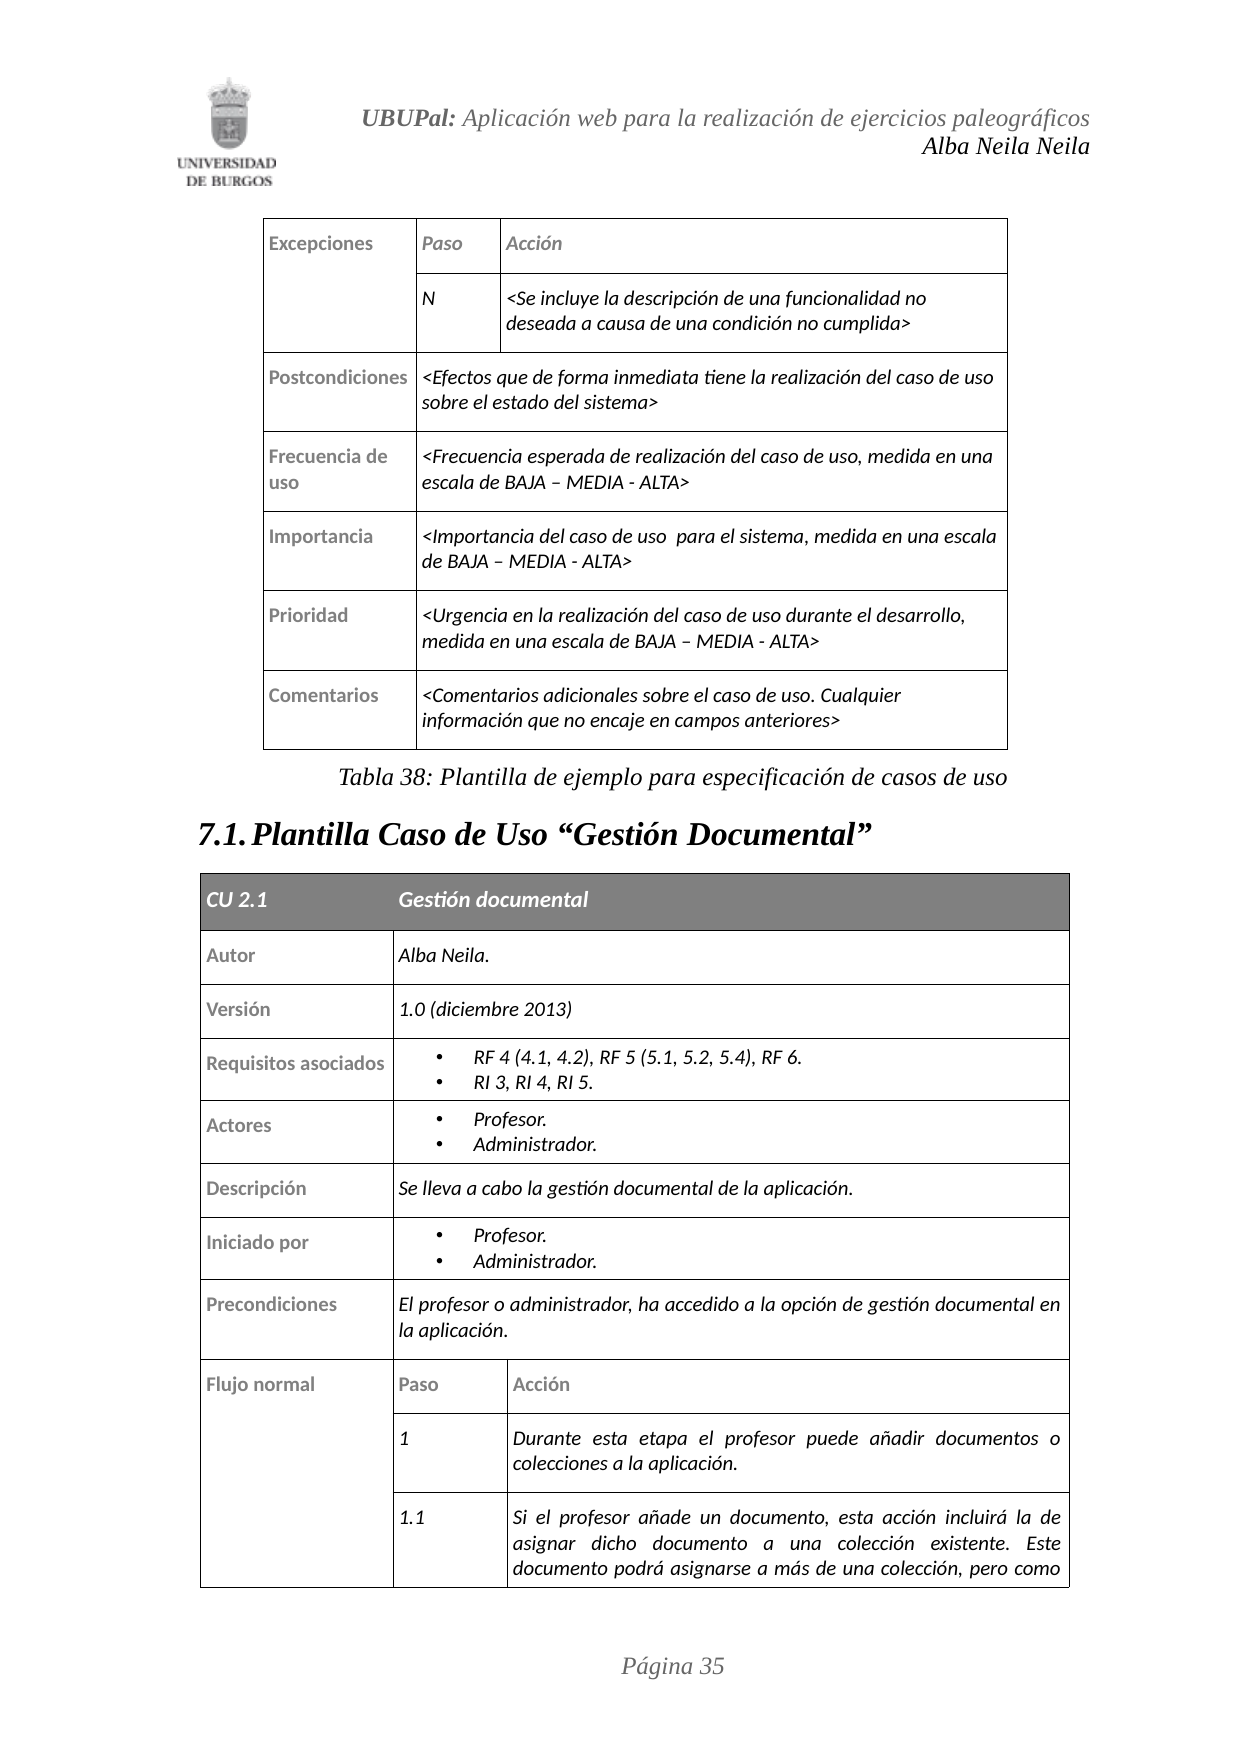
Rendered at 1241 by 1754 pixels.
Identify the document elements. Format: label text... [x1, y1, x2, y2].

table_cell <Urgencia en la realización del caso de uso durante el desarrollo, medida en una escala de BAJA – MEDIA - ALTA> [417, 591, 1007, 670]
table_cell Si el profesor añade un documento, esta acción incluirá la de asignar dicho documento a una colección existente. Este documento podrá asignarse a más de una colección, pero como [508, 1493, 1069, 1587]
table_cell 1 [394, 1414, 507, 1492]
table_header CU 2.1 [201, 874, 393, 930]
table_cell Profesor. Administrador. [394, 1101, 1069, 1163]
table_cell Iniciado por [201, 1218, 393, 1279]
table_cell Actores [201, 1101, 393, 1163]
table_cell N [417, 274, 500, 352]
table_cell Frecuencia de uso [264, 432, 416, 511]
table_cell Autor [201, 931, 393, 984]
table_cell Se lleva a cabo la gestión documental de la aplicación. [394, 1164, 1069, 1217]
table_cell Precondiciones [201, 1280, 393, 1359]
text Tabla 38: Plantilla de ejemplo para especificación de casos de uso [255, 762, 1092, 791]
table_cell Comentarios [264, 671, 416, 749]
table_cell RF 4 (4.1, 4.2), RF 5 (5.1, 5.2, 5.4), RF 6. RI 3, RI 4, RI 5. [394, 1039, 1069, 1100]
table_cell Excepciones [264, 219, 416, 352]
table_cell Acción [508, 1360, 1069, 1413]
table_cell <Efectos que de forma inmediata tiene la realización del caso de uso sobre el estado del sistema> [417, 353, 1007, 431]
table_cell El profesor o administrador, ha accedido a la opción de gestión documental en la aplicación. [394, 1280, 1069, 1359]
table_cell Prioridad [264, 591, 416, 670]
table_cell Postcondiciones [264, 353, 416, 431]
table_cell Acción [501, 219, 1007, 272]
table_cell Importancia [264, 512, 416, 590]
picture [177, 77, 276, 186]
table_cell Paso [417, 219, 500, 272]
table_cell <Se incluye la descripción de una funcionalidad no deseada a causa de una condición no cumplida> [501, 274, 1007, 352]
table_cell <Importancia del caso de uso para el sistema, medida en una escala de BAJA – MEDIA - ALTA> [417, 512, 1007, 590]
table_cell Requisitos asociados [201, 1039, 393, 1100]
table_cell Versión [201, 985, 393, 1038]
table_cell Paso [394, 1360, 507, 1413]
table_cell Durante esta etapa el profesor puede añadir documentos o colecciones a la aplicación. [508, 1414, 1069, 1492]
table_cell Alba Neila. [394, 931, 1069, 984]
table_cell <Comentarios adicionales sobre el caso de uso. Cualquier información que no encaje en campos anteriores> [417, 671, 1007, 749]
table_cell 1.1 [394, 1493, 507, 1587]
table_cell Descripción [201, 1164, 393, 1217]
table_header Gestión documental [393, 874, 1069, 930]
table_cell 1.0 (diciembre 2013) [394, 985, 1069, 1038]
subtitle Plantilla Caso de Uso “Gestión Documental” [189, 814, 1092, 853]
table_cell Flujo normal [201, 1360, 393, 1587]
table_cell Profesor. Administrador. [394, 1218, 1069, 1279]
table_cell <Frecuencia esperada de realización del caso de uso, medida en una escala de BAJA – MEDIA - ALTA> [417, 432, 1007, 511]
